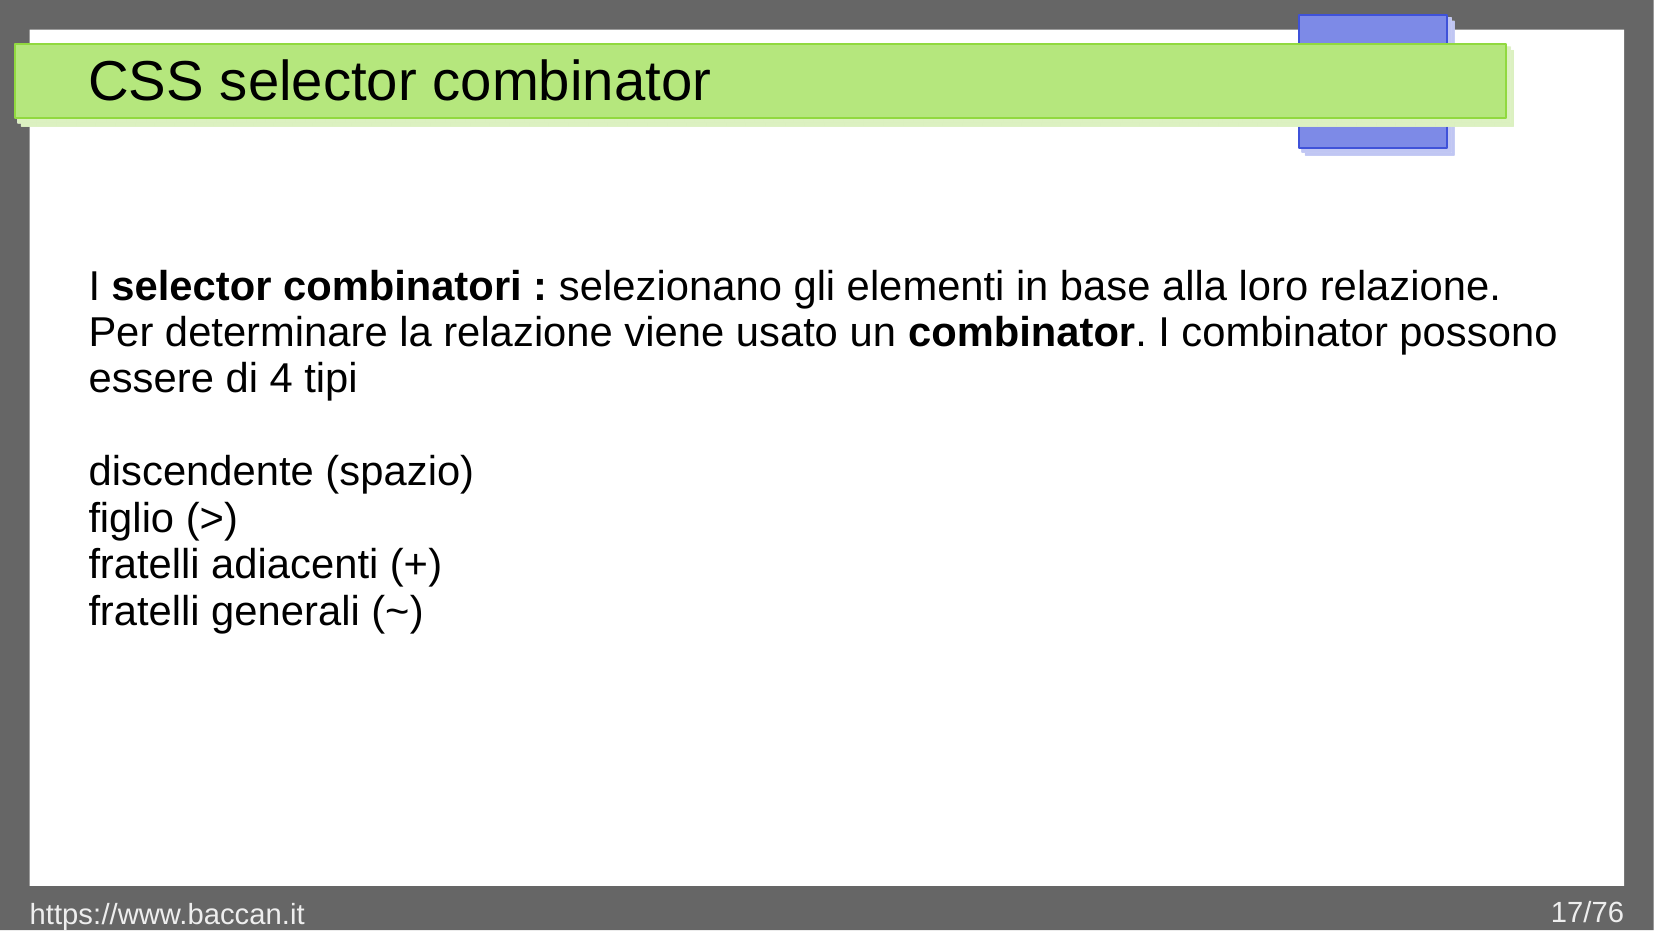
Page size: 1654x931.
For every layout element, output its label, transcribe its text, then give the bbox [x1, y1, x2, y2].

text_box I selector combinatori : selezionano gli elementi in base alla loro relazione. Per determinare la relazione viene usato un combinator. I combinator possono essere di 4 tipi discendente (spazio) figlio (>) fratelli adiacenti (+) fratelli generali (~) [88, 169, 1565, 820]
title CSS selector combinator [88, 44, 1506, 119]
